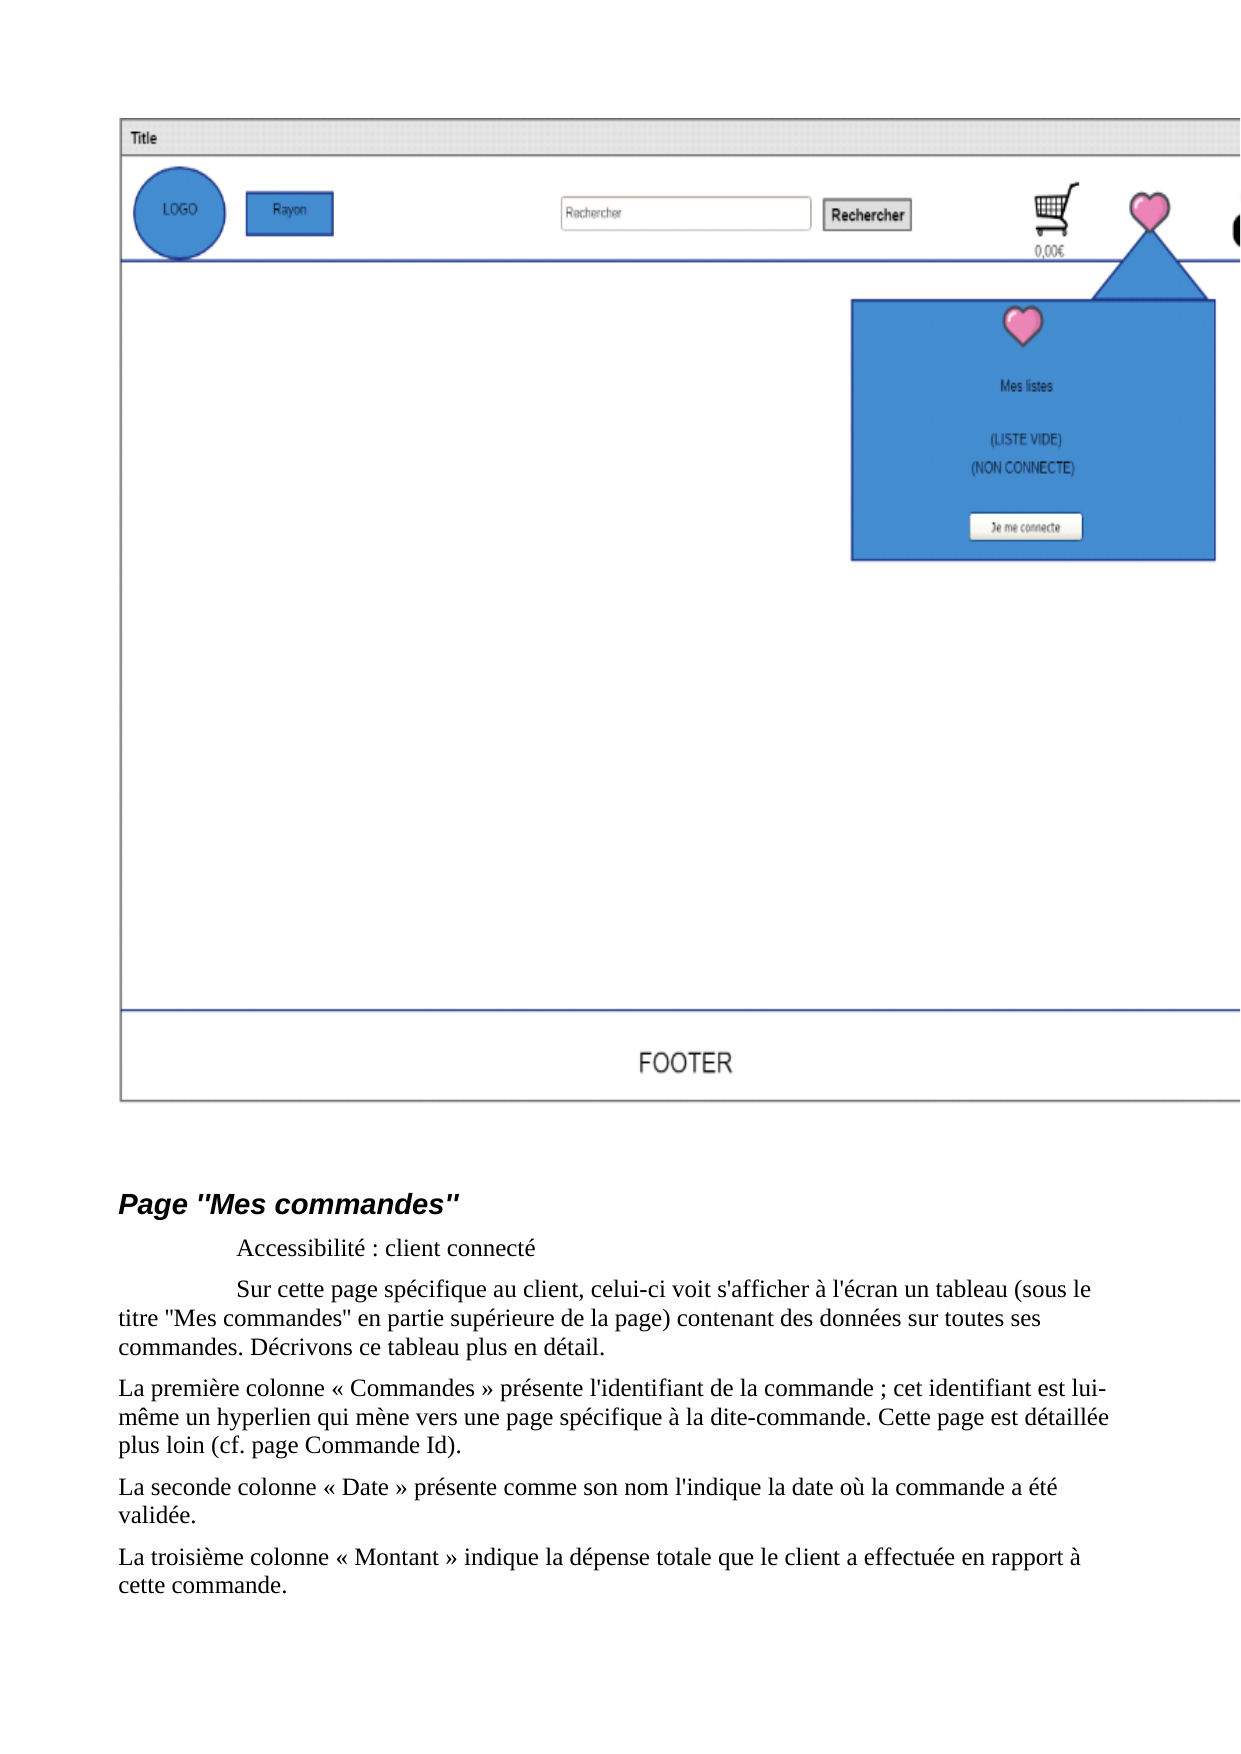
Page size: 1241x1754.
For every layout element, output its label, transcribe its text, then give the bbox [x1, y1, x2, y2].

text Sur cette page spécifique au client, celui-ci voit s'afficher à l'écran un tableau (sous le titre ''Mes commandes'' en partie supérieure de la page) contenant des données sur toutes ses commandes. Décrivons ce tableau plus en détail. [118, 1274, 1122, 1360]
text Page ''Mes commandes'' [118, 1187, 1122, 1220]
text Accessibilité : client connecté [118, 1233, 1122, 1262]
text La première colonne « Commandes » présente l'identifiant de la commande ; cet identifiant est lui-même un hyperlien qui mène vers une page spécifique à la dite-commande. Cette page est détaillée plus loin (cf. page Commande Id). [118, 1373, 1122, 1459]
text La seconde colonne « Date » présente comme son nom l'indique la date où la commande a été validée. [118, 1472, 1122, 1529]
text La troisième colonne « Montant » indique la dépense totale que le client a effectuée en rapport à cette commande. [118, 1542, 1122, 1599]
